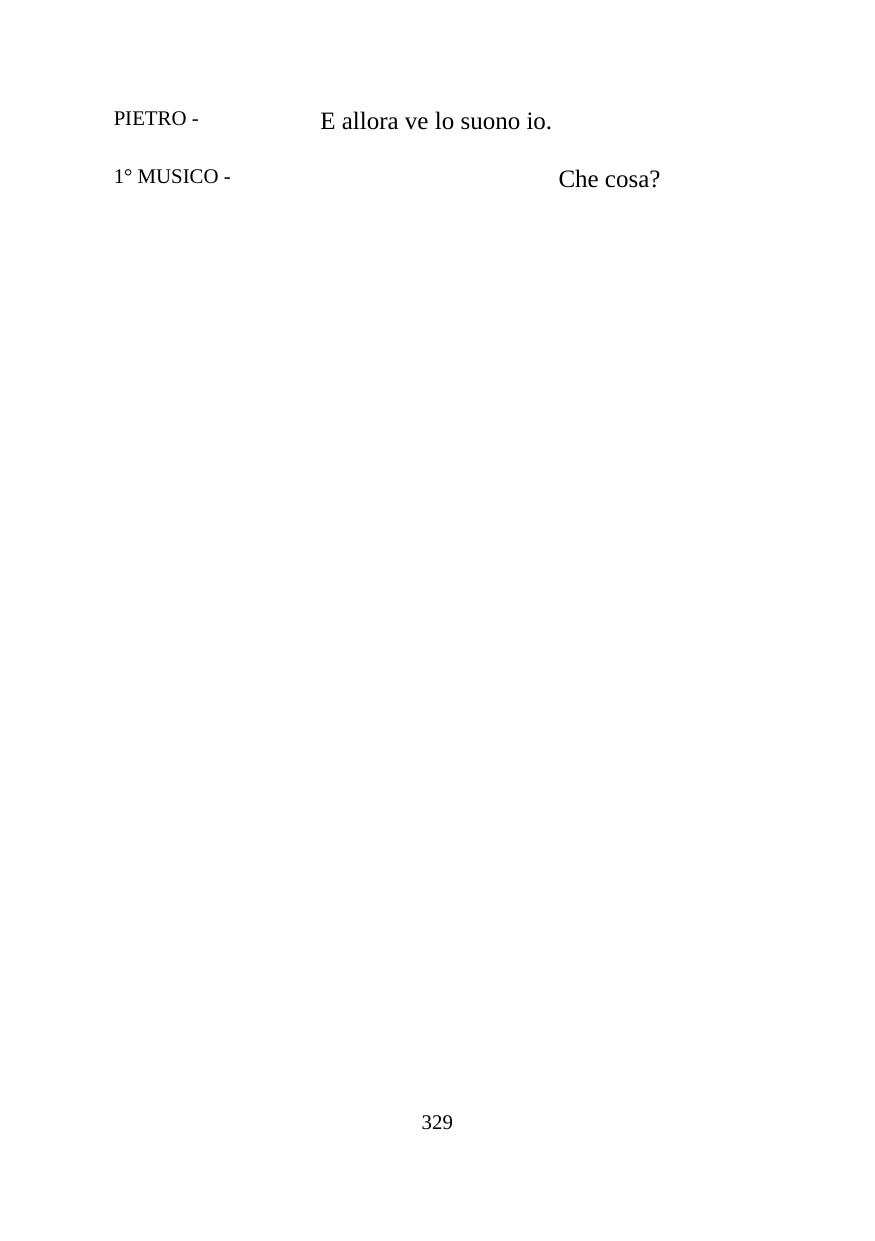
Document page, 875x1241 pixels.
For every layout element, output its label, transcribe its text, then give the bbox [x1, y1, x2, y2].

table_cell PIETRO - [106, 106, 313, 164]
table_cell 1° MUSICO - [106, 164, 313, 221]
table_cell Che cosa? [313, 164, 768, 221]
table_cell E allora ve lo suono io. [313, 106, 768, 164]
